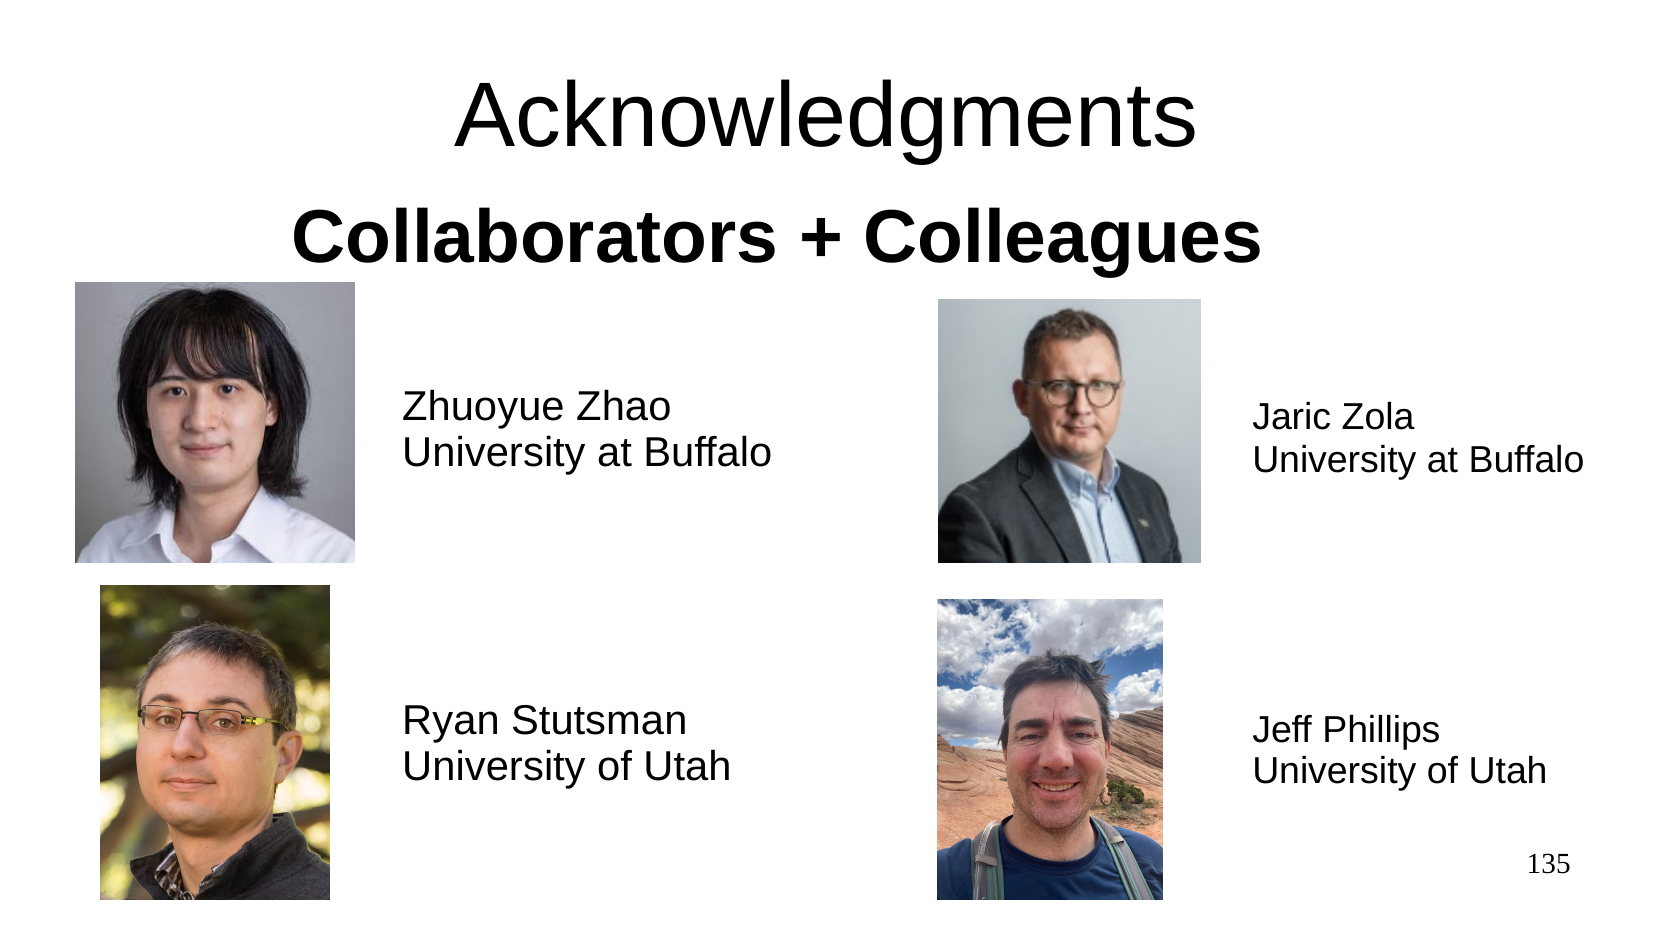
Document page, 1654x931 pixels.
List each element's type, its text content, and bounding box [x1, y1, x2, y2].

text_box Ryan Stutsman University of Utah [387, 688, 747, 797]
text_box Collaborators + Colleagues [276, 187, 1377, 371]
picture [937, 599, 1163, 901]
picture [75, 282, 355, 563]
picture [100, 585, 330, 901]
text_box Jeff Phillips University of Utah [1237, 700, 1564, 800]
title Acknowledgments [82, 37, 1571, 193]
picture [938, 299, 1201, 563]
text_box Jaric Zola University at Buffalo [1237, 388, 1600, 488]
text_box Zhuoyue Zhao University at Buffalo [387, 375, 788, 483]
